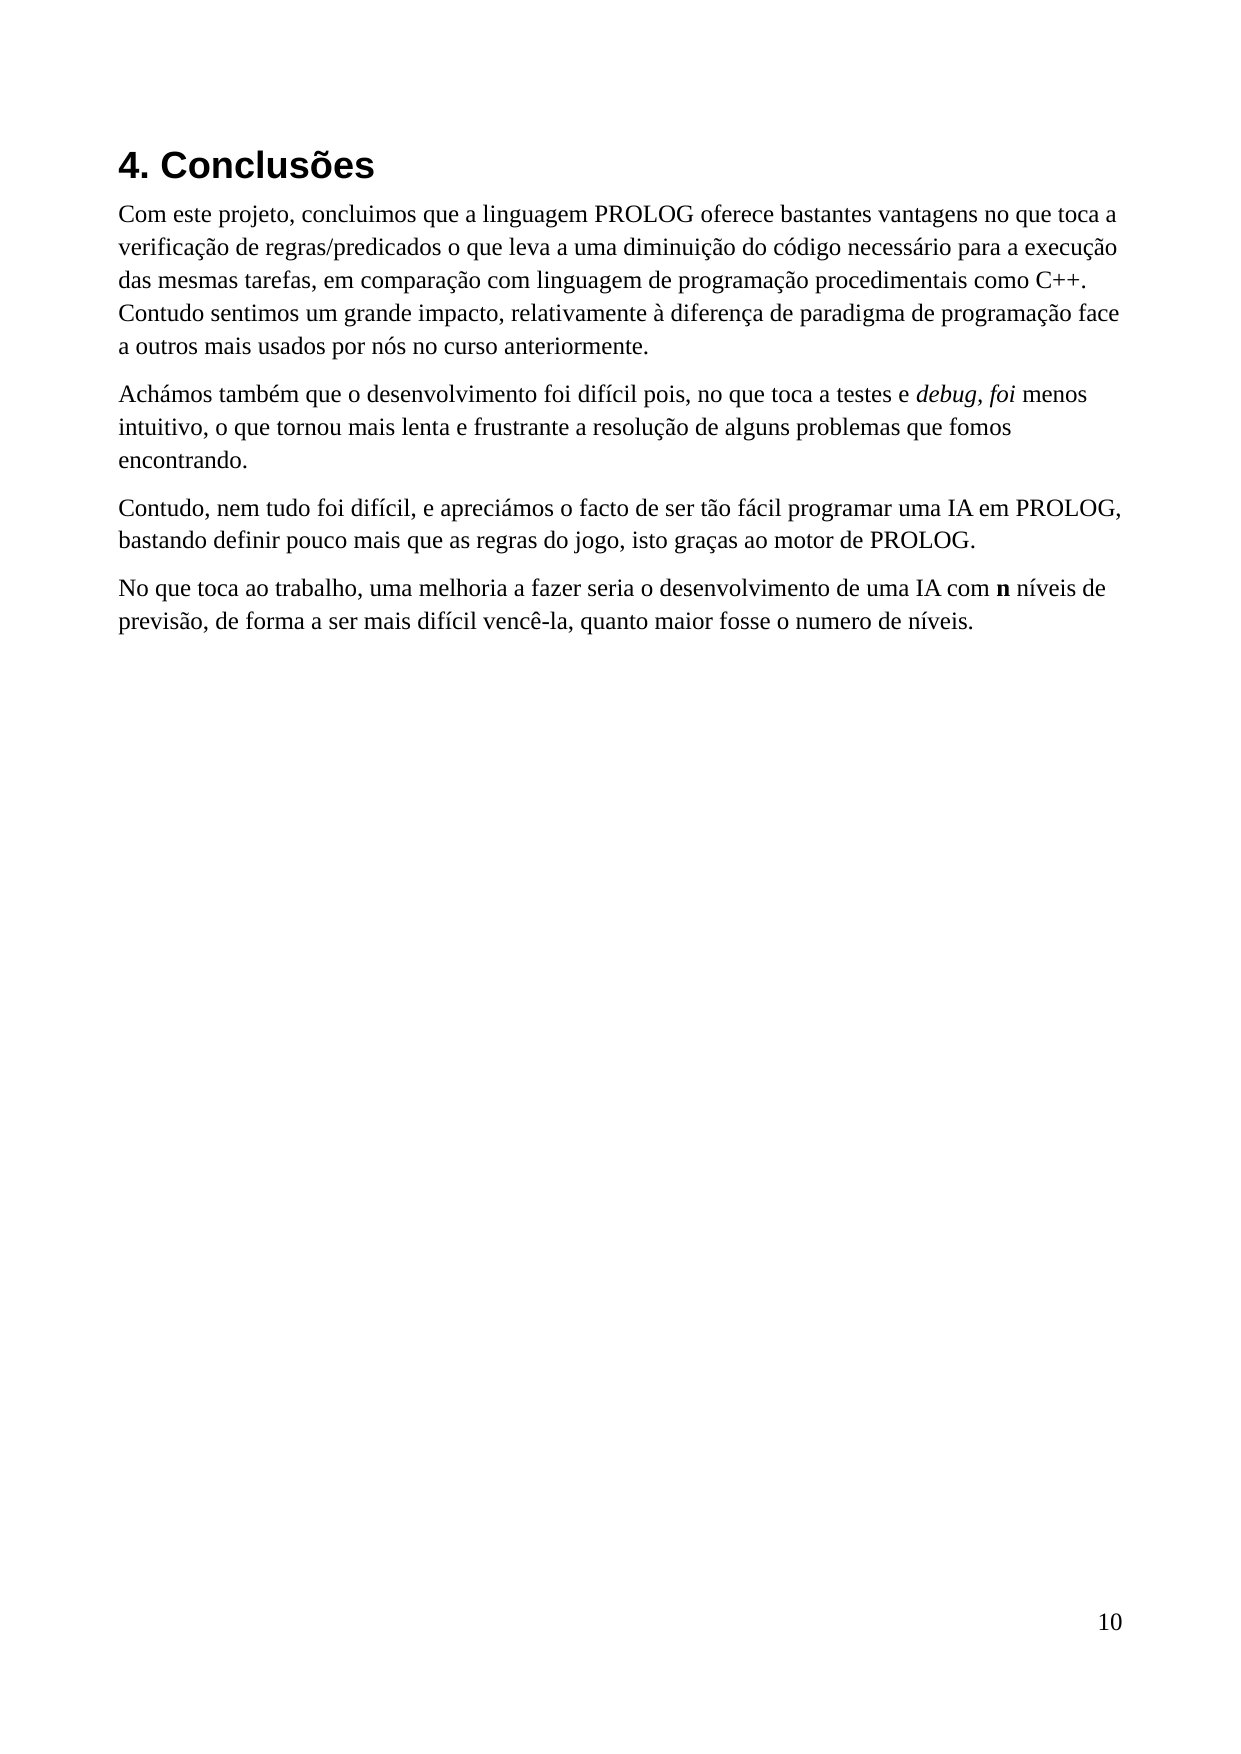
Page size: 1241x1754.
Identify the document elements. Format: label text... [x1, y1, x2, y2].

text Com este projeto, concluimos que a linguagem PROLOG oferece bastantes vantagens no que toca a verificação de regras/predicados o que leva a uma diminuição do código necessário para a execução das mesmas tarefas, em comparação com linguagem de programação procedimentais como C++. Contudo sentimos um grande impacto, relativamente à diferença de paradigma de programação face a outros mais usados por nós no curso anteriormente. [118, 199, 1122, 360]
subtitle 4. Conclusões [118, 143, 1122, 187]
text No que toca ao trabalho, uma melhoria a fazer seria o desenvolvimento de uma IA com n níveis de previsão, de forma a ser mais difícil vencê-la, quanto maior fosse o numero de níveis. [118, 573, 1122, 635]
text Contudo, nem tudo foi difícil, e apreciámos o facto de ser tão fácil programar uma IA em PROLOG, bastando definir pouco mais que as regras do jogo, isto graças ao motor de PROLOG. [118, 493, 1122, 554]
text Achámos também que o desenvolvimento foi difícil pois, no que toca a testes e debug, foi menos intuitivo, o que tornou mais lenta e frustrante a resolução de alguns problemas que fomos encontrando. [118, 379, 1122, 474]
